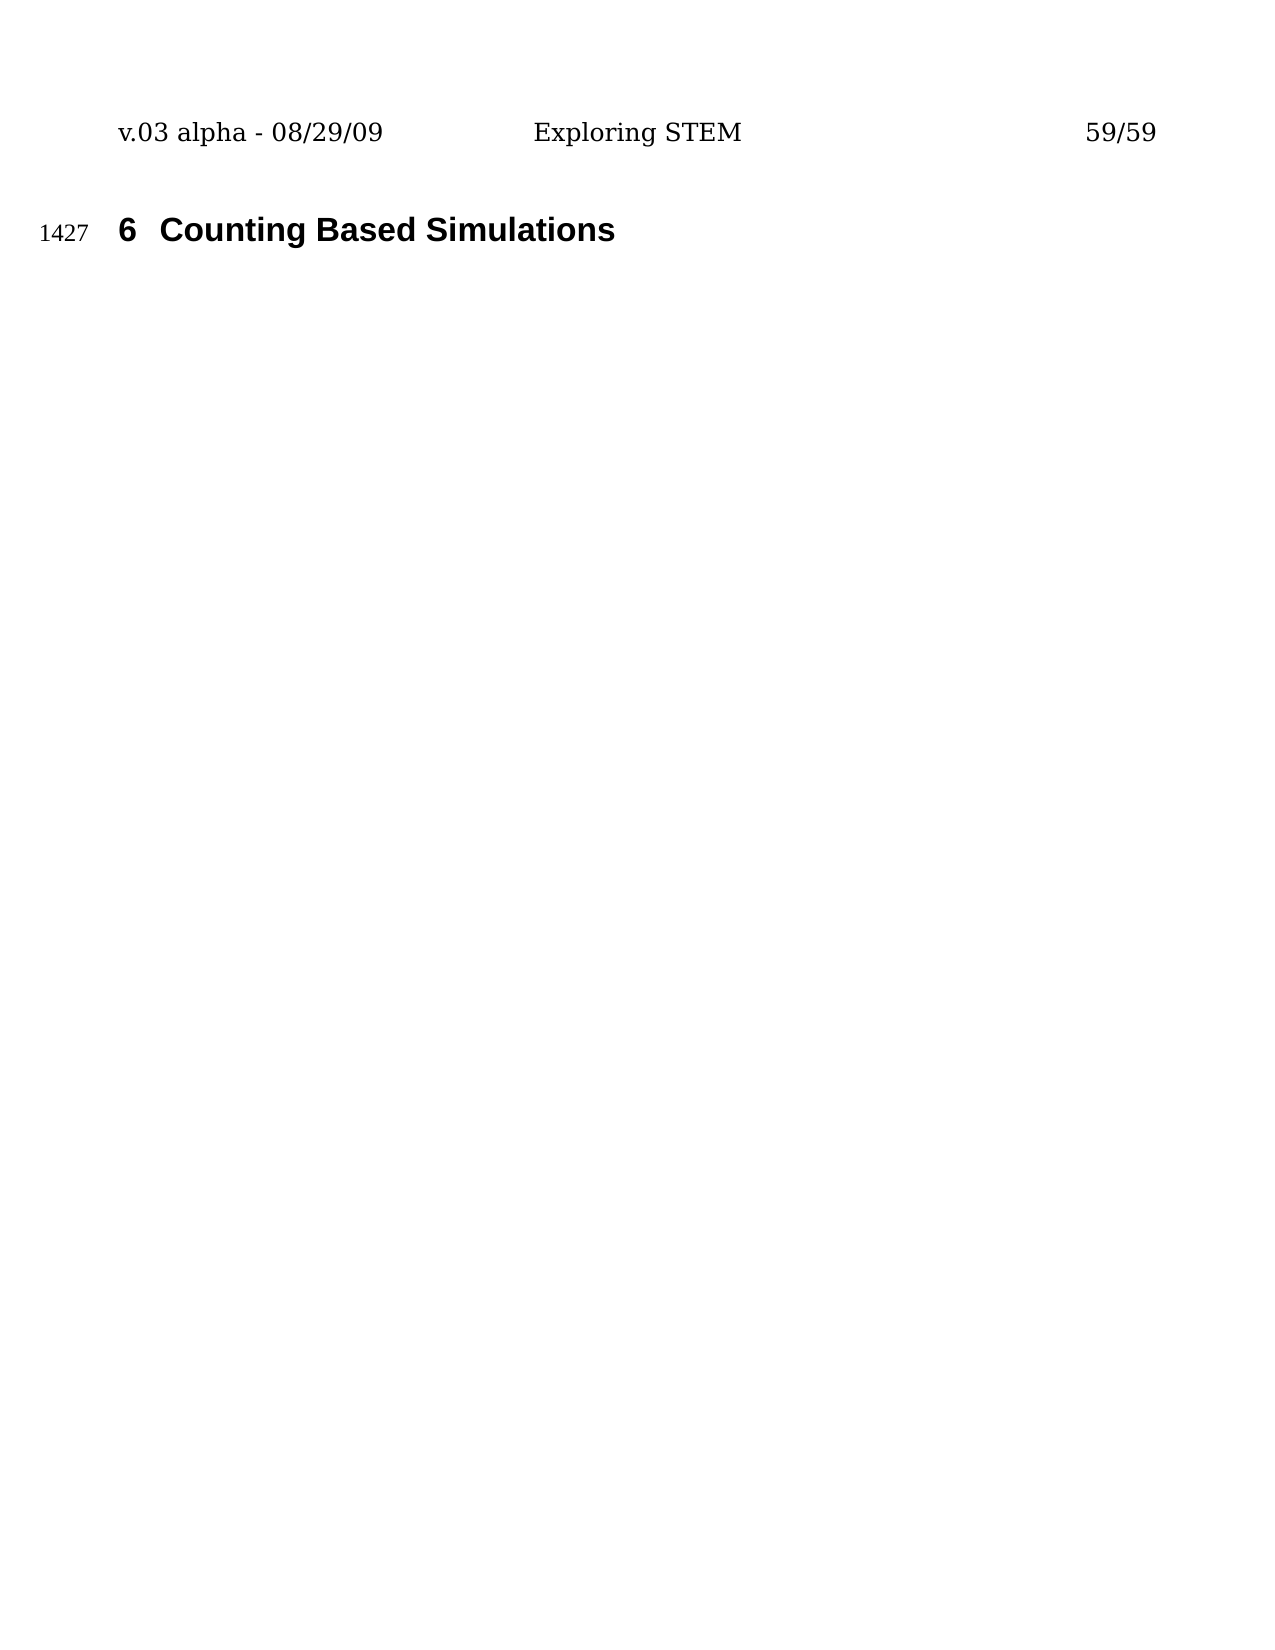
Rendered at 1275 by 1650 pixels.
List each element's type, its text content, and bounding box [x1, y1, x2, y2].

subtitle Counting Based Simulations [118, 210, 1157, 248]
